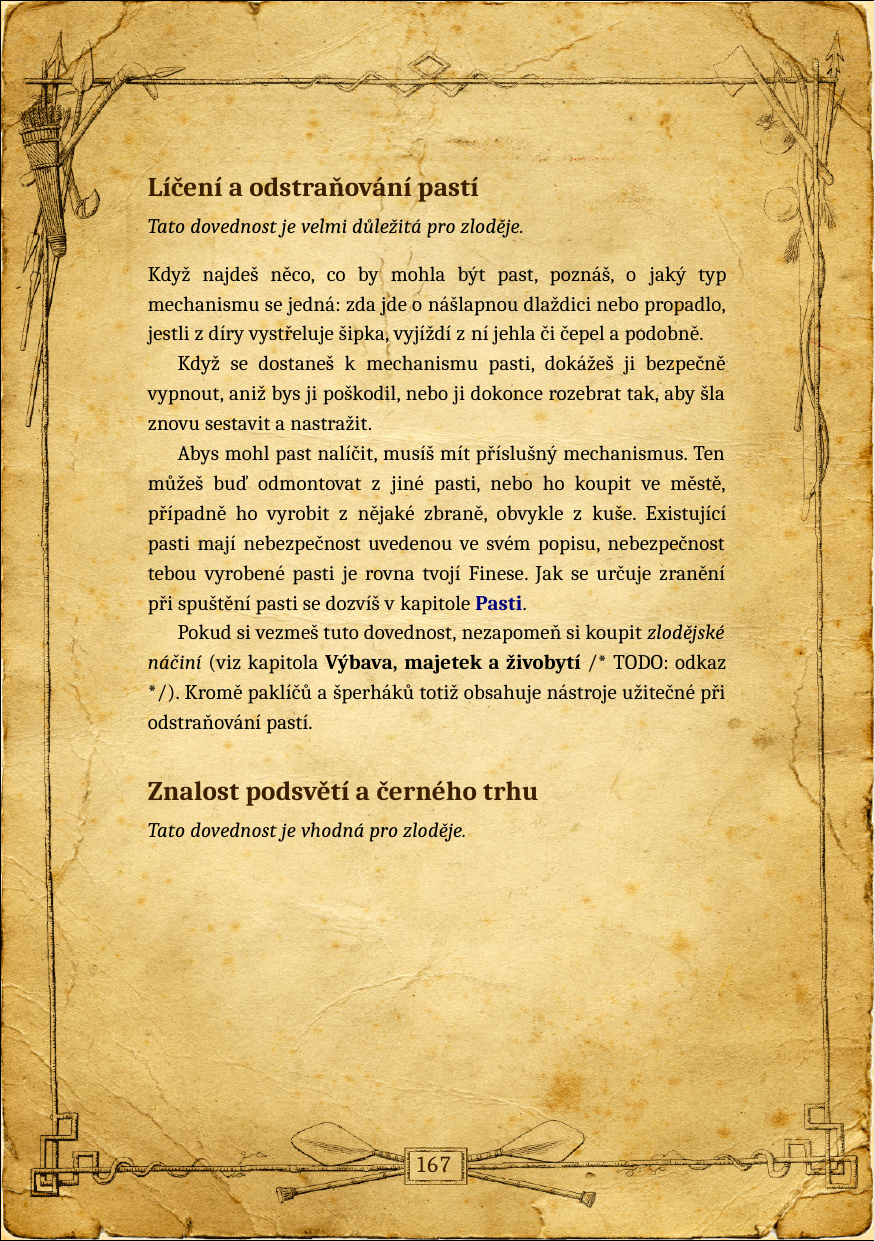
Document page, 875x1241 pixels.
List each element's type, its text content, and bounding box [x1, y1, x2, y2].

text Tato dovednost je vhodná pro zloděje. [148, 819, 726, 843]
picture [1, 1, 874, 1240]
text Tato dovednost je velmi důležitá pro zloděje. [148, 215, 726, 239]
subtitle Líčení a⁠ odstraňování pastí [148, 172, 726, 203]
subtitle Znalost podsvětí a⁠ černého trhu [148, 776, 726, 807]
text Když najdeš něco, co by mohla být past, poznáš, o⁠ jaký typ mechanismu se jedná: zda jde o⁠ nášlapnou dlaždici nebo propadlo, jestli z⁠ díry vystřeluje šipka, vyjíždí z⁠ ní jehla či čepel a⁠ podobně. Když se dostaneš k⁠ mechanismu pasti, dokážeš ji bezpečně vypnout, aniž bys ji poškodil, nebo ji dokonce rozebrat tak, aby šla znovu sestavit a⁠ nastražit. Abys mohl past nalíčit, musíš mít příslušný mechanismus. Ten můžeš buď odmontovat z⁠ jiné pasti, nebo ho koupit ve městě, případně ho vyrobit z⁠ nějaké zbraně, obvykle z⁠ kuše. Existující pasti mají nebezpečnost uvedenou ve svém popisu, nebezpečnost tebou vyrobené pasti je rovna tvojí Finese. Jak se určuje zranění při spuštění pasti se dozvíš v⁠ kapitole Pasti. Pokud si vezmeš tuto dovednost, nezapomeň si koupit zlodějské náčiní (viz kapitola Výbava, majetek a⁠ živobytí /* TODO: odkaz */). Kromě paklíčů a⁠ šperháků totiž obsahuje nástroje užitečné při odstraňování pastí. [148, 262, 726, 735]
